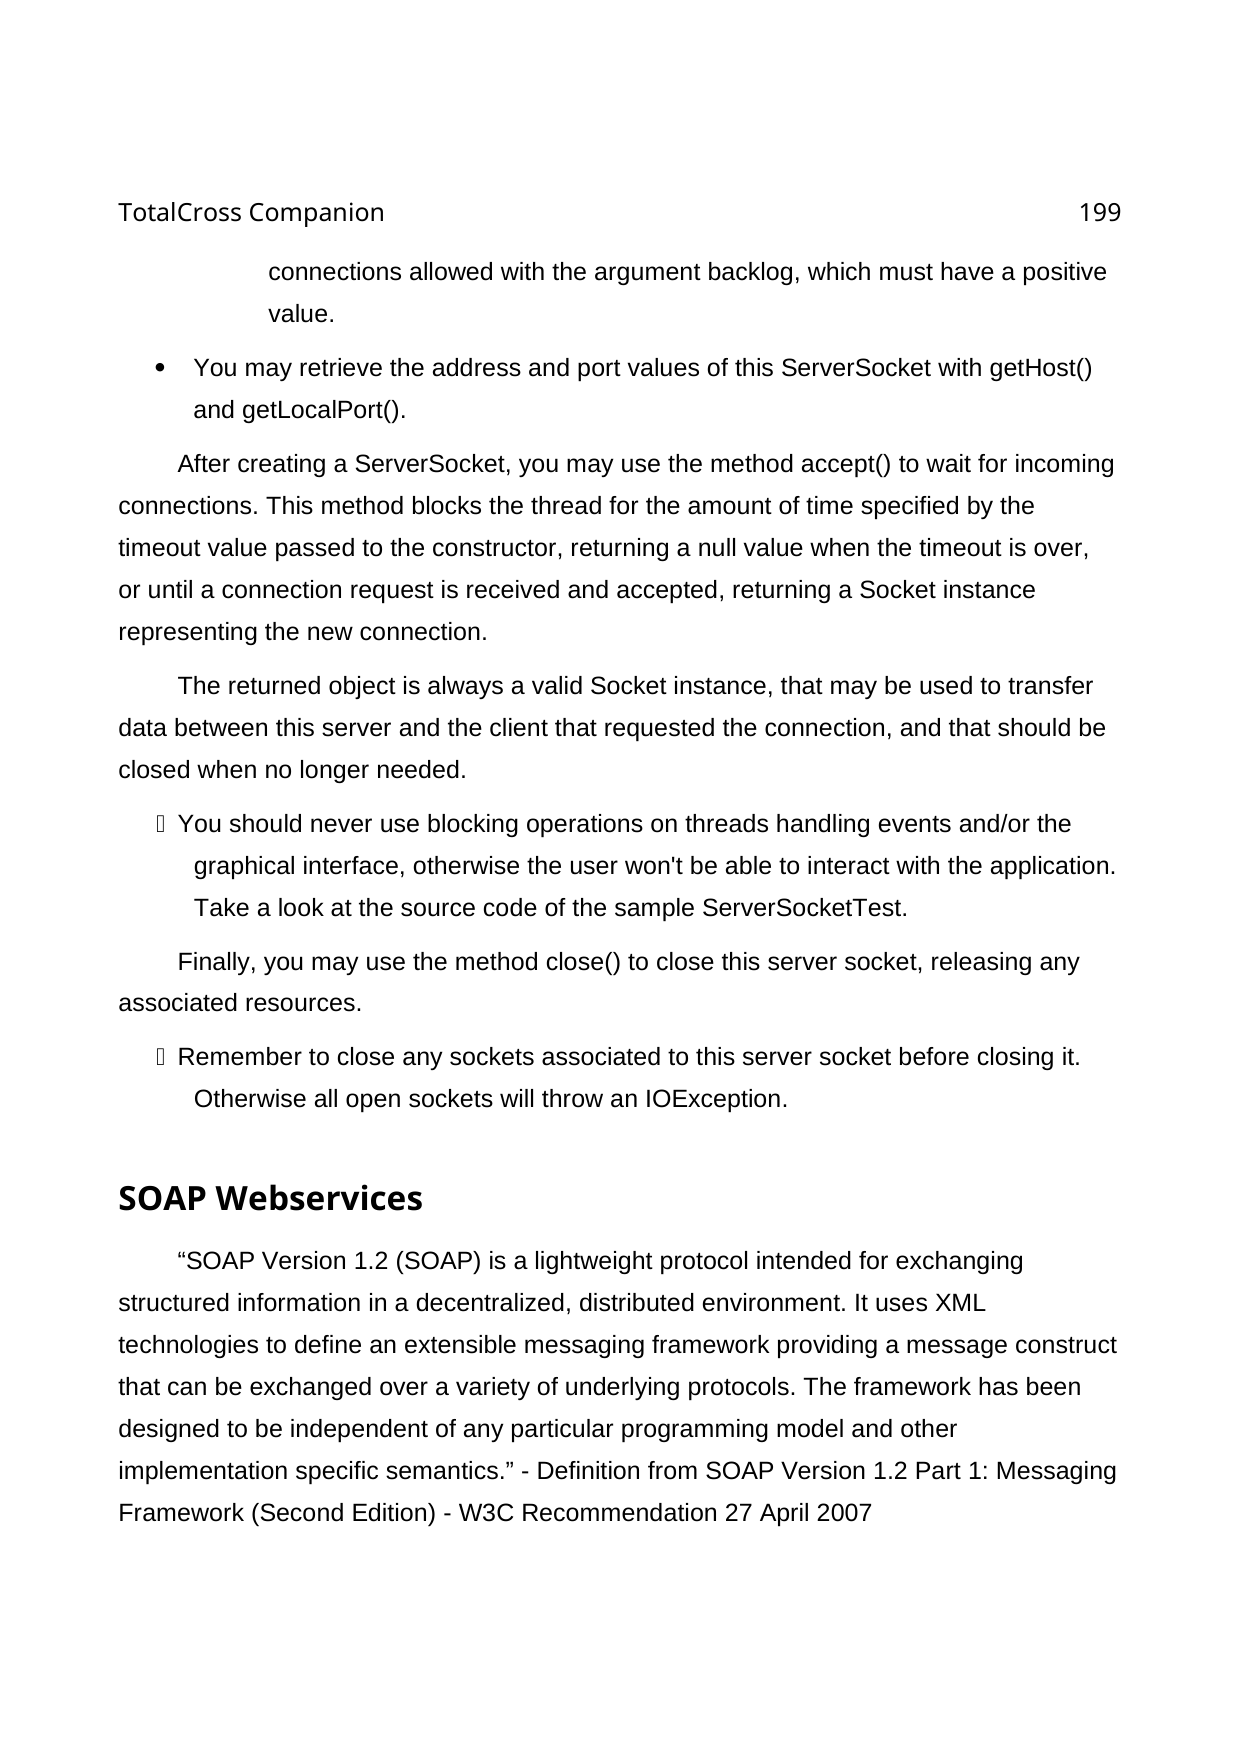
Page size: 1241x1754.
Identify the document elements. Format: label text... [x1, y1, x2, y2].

list You should never use blocking operations on threads handling events and/or the graphical interface, otherwise the user won't be able to interact with the application. Take a look at the source code of the sample ServerSocketTest. [156, 809, 1122, 922]
text Finally, you may use the method close() to close this server socket, releasing any associated resources. [118, 947, 1122, 1017]
text After creating a ServerSocket, you may use the method accept() to wait for incoming connections. This method blocks the thread for the amount of time specified by the timeout value passed to the constructor, returning a null value when the timeout is over, or until a connection request is received and accepted, returning a Socket instance representing the new connection. [118, 450, 1122, 646]
text “SOAP Version 1.2 (SOAP) is a lightweight protocol intended for exchanging structured information in a decentralized, distributed environment. It uses XML technologies to define an extensible messaging framework providing a message construct that can be exchanged over a variety of underlying protocols. The framework has been designed to be independent of any particular programming model and other implementation specific semantics.” - Definition from SOAP Version 1.2 Part 1: Messaging Framework (Second Edition) - W3C Recommendation 27 April 2007 [118, 1247, 1122, 1527]
list connections allowed with the argument backlog, which must have a positive value. [231, 258, 1122, 328]
subtitle SOAP Webservices [118, 1174, 1122, 1221]
text The returned object is always a valid Socket instance, that may be used to transfer data between this server and the client that requested the connection, and that should be closed when no longer needed. [118, 672, 1122, 784]
list Remember to close any sockets associated to this server socket before closing it. Otherwise all open sockets will throw an IOException. [156, 1043, 1122, 1113]
list You may retrieve the address and port values of this ServerSocket with getHost() and getLocalPort(). [156, 354, 1122, 424]
